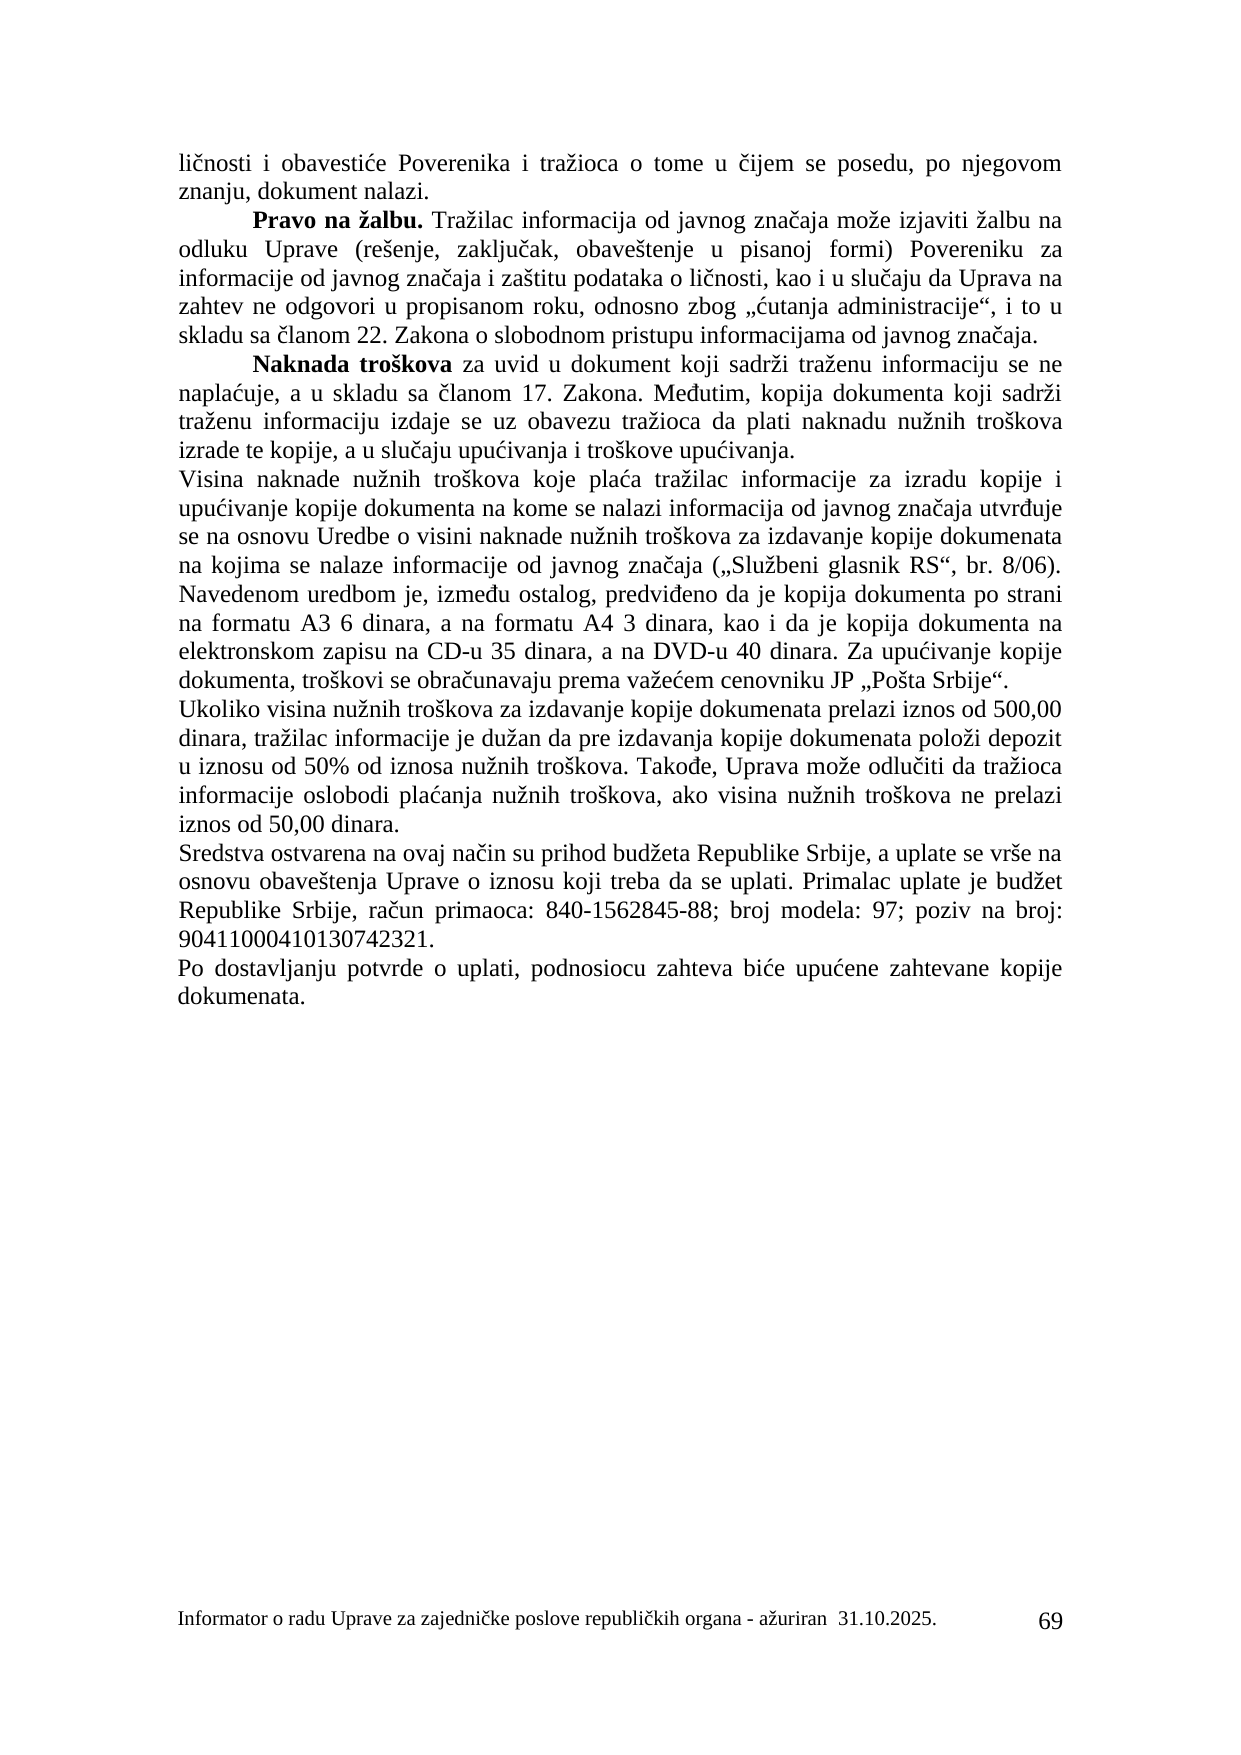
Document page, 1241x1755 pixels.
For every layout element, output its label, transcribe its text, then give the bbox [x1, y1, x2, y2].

text Sredstva ostvarena na ovaj način su prihod budžeta Republike Srbije, a uplate se vrše na osnovu obaveštenja Uprave o iznosu koji treba da se uplati. Primalac uplate je budžet Republike Srbije, račun primaoca: 840-1562845-88; broj modela: 97; poziv na broj: 90411000410130742321. [178, 838, 1063, 953]
text Visina naknade nužnih troškova koje plaća tražilac informacije za izradu kopije i upućivanje kopije dokumenta na kome se nalazi informacija od javnog značaja utvrđuje se na osnovu Uredbe o visini naknade nužnih troškova za izdavanje kopije dokumenata na kojima se nalaze informacije od javnog značaja („Službeni glasnik RS“, br. 8/06). Navedenom uredbom je, između ostalog, predviđeno da je kopija dokumenta po strani na formatu A3 6 dinara, a na formatu A4 3 dinara, kao i da je kopija dokumenta na elektronskom zapisu na CD-u 35 dinara, a na DVD-u 40 dinara. Za upućivanje kopije dokumenta, troškovi se obračunavaju prema važećem cenovniku JP „Pošta Srbije“. [178, 464, 1063, 694]
text ličnosti i obavestiće Poverenika i tražioca o tome u čijem se posedu, po njegovom znanju, dokument nalazi. [178, 148, 1063, 205]
text Po dostavlјanju potvrde o uplati, podnosiocu zahteva biće upućene zahtevane kopije dokumenata. [177, 953, 1063, 1010]
text Naknada troškova za uvid u dokument koji sadrži traženu informaciju se ne naplaćuje, a u skladu sa članom 17. Zakona. Međutim, kopija dokumenta koji sadrži traženu informaciju izdaje se uz obavezu tražioca da plati naknadu nužnih troškova izrade te kopije, a u slučaju upućivanja i troškove upućivanja. [178, 349, 1063, 464]
text Pravo na žalbu. Tražilac informacija od javnog značaja može izjaviti žalbu na odluku Uprave (rešenje, zaklјučak, obaveštenje u pisanoj formi) Povereniku za informacije od javnog značaja i zaštitu podataka o ličnosti, kao i u slučaju da Uprava na zahtev ne odgovori u propisanom roku, odnosno zbog „ćutanja administracije“, i to u skladu sa članom 22. Zakona o slobodnom pristupu informacijama od javnog značaja. [178, 205, 1063, 349]
text Ukoliko visina nužnih troškova za izdavanje kopije dokumenata prelazi iznos od 500,00 dinara, tražilac informacije je dužan da pre izdavanja kopije dokumenata položi depozit u iznosu od 50% od iznosa nužnih troškova. Takođe, Uprava može odlučiti da tražioca informacije oslobodi plaćanja nužnih troškova, ako visina nužnih troškova ne prelazi iznos od 50,00 dinara. [178, 694, 1063, 838]
